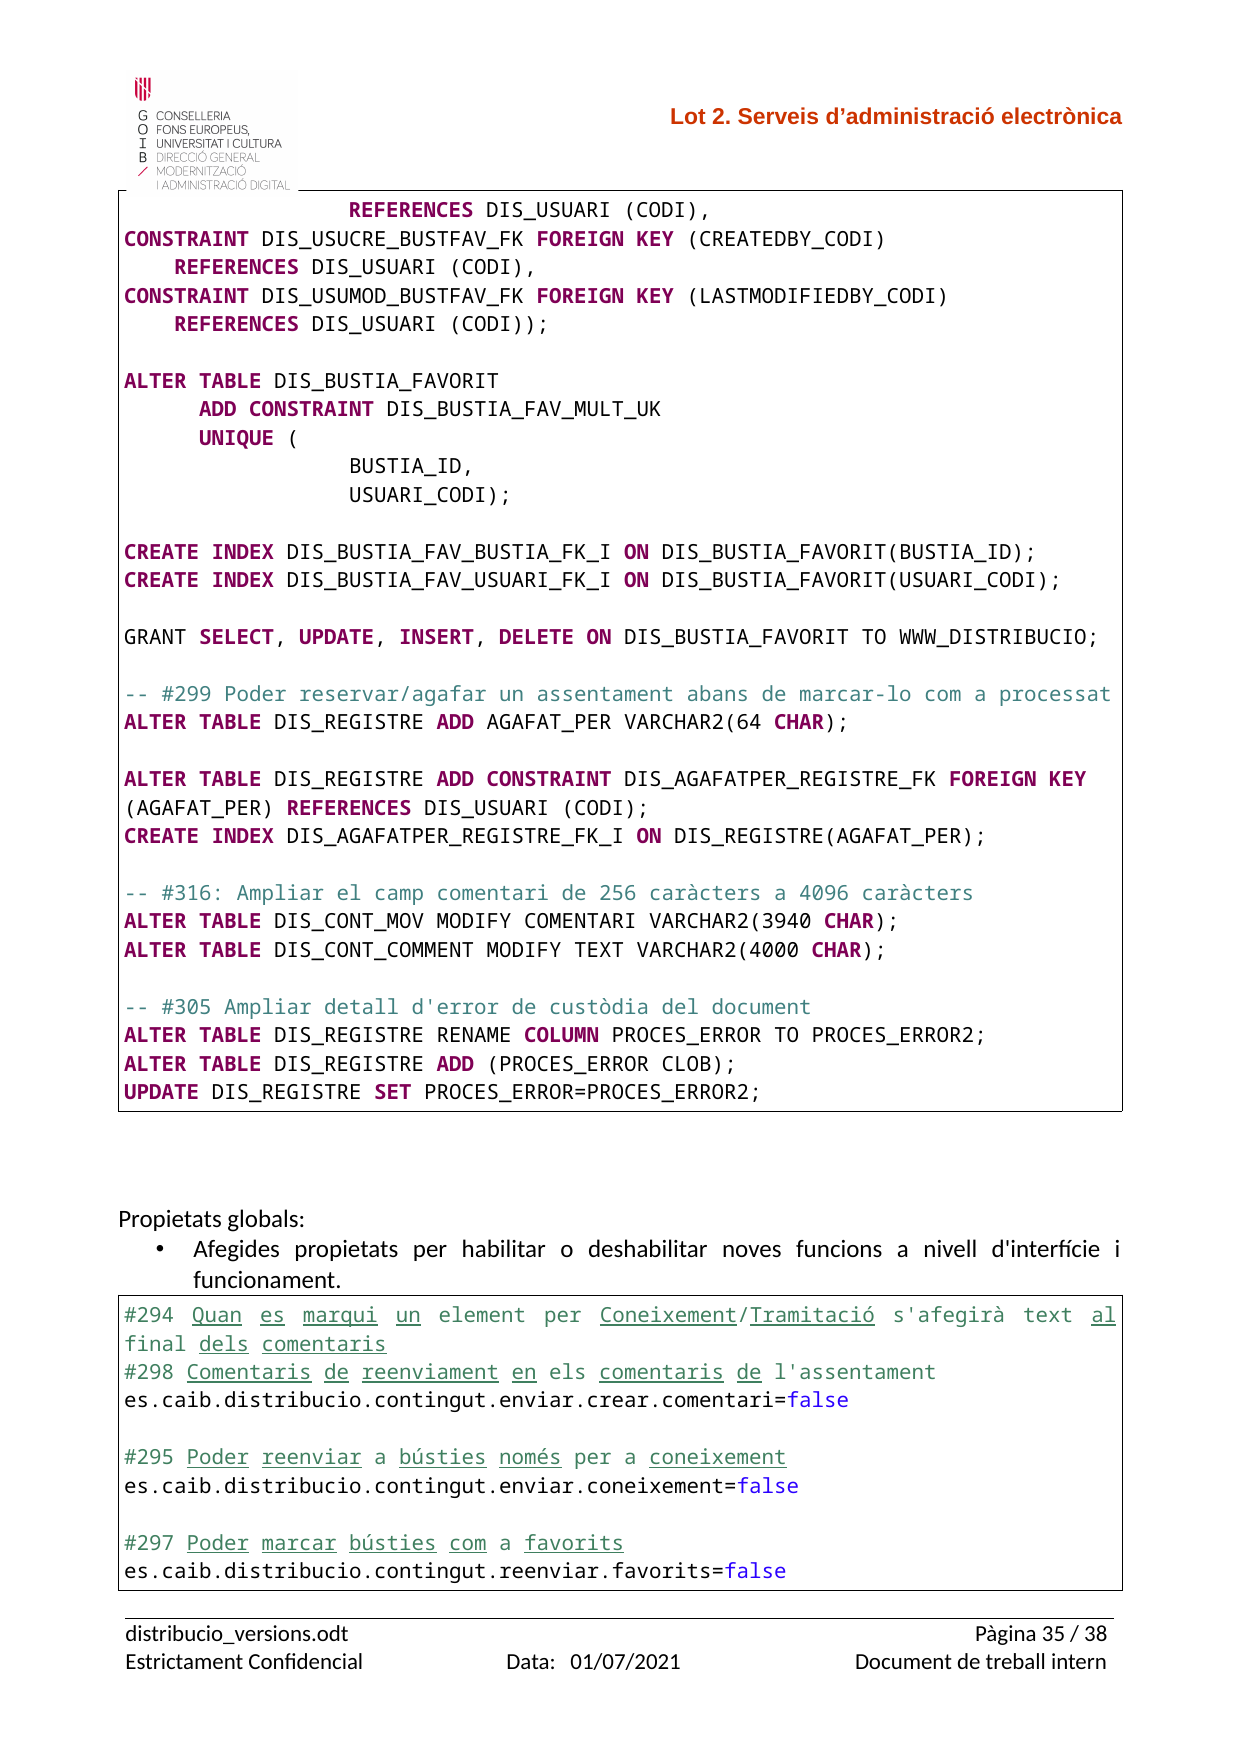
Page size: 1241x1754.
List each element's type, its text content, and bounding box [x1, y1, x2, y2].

text Propietats globals: [118, 1203, 1122, 1233]
picture [126, 70, 299, 197]
list Afegides propietats per habilitar o deshabilitar noves funcions a nivell d'interfície i funcionament. [156, 1233, 1122, 1294]
table_header REFERENCES DIS_USUARI (CODI), CONSTRAINT DIS_USUCRE_BUSTFAV_FK FOREIGN KEY (CREATEDBY_CODI) REFERENCES DIS_USUARI (CODI), CONSTRAINT DIS_USUMOD_BUSTFAV_FK FOREIGN KEY (LASTMODIFIEDBY_CODI) REFERENCES DIS_USUARI (CODI)); ALTER TABLE DIS_BUSTIA_FAVORIT ADD CONSTRAINT DIS_BUSTIA_FAV_MULT_UK UNIQUE ( BUSTIA_ID, USUARI_CODI); CREATE INDEX DIS_BUSTIA_FAV_BUSTIA_FK_I ON DIS_BUSTIA_FAVORIT(BUSTIA_ID); CREATE INDEX DIS_BUSTIA_FAV_USUARI_FK_I ON DIS_BUSTIA_FAVORIT(USUARI_CODI); GRANT SELECT, UPDATE, INSERT, DELETE ON DIS_BUSTIA_FAVORIT TO WWW_DISTRIBUCIO; -- #299 Poder reservar/agafar un assentament abans de marcar-lo com a processat ALTER TABLE DIS_REGISTRE ADD AGAFAT_PER VARCHAR2(64 CHAR); ALTER TABLE DIS_REGISTRE ADD CONSTRAINT DIS_AGAFATPER_REGISTRE_FK FOREIGN KEY (AGAFAT_PER) REFERENCES DIS_USUARI (CODI); CREATE INDEX DIS_AGAFATPER_REGISTRE_FK_I ON DIS_REGISTRE(AGAFAT_PER); -- #316: Ampliar el camp comentari de 256 caràcters a 4096 caràcters ALTER TABLE DIS_CONT_MOV MODIFY COMENTARI VARCHAR2(3940 CHAR); ALTER TABLE DIS_CONT_COMMENT MODIFY TEXT VARCHAR2(4000 CHAR); -- #305 Ampliar detall d'error de custòdia del document ALTER TABLE DIS_REGISTRE RENAME COLUMN PROCES_ERROR TO PROCES_ERROR2; ALTER TABLE DIS_REGISTRE ADD (PROCES_ERROR CLOB); UPDATE DIS_REGISTRE SET PROCES_ERROR=PROCES_ERROR2; [119, 191, 1122, 1111]
table_header #294 Quan es marqui un element per Coneixement/Tramitació s'afegirà text al final dels comentaris #298 Comentaris de reenviament en els comentaris de l'assentament es.caib.distribucio.contingut.enviar.crear.comentari=false #295 Poder reenviar a bústies només per a coneixement es.caib.distribucio.contingut.enviar.coneixement=false #297 Poder marcar bústies com a favorits es.caib.distribucio.contingut.reenviar.favorits=false [119, 1296, 1122, 1590]
